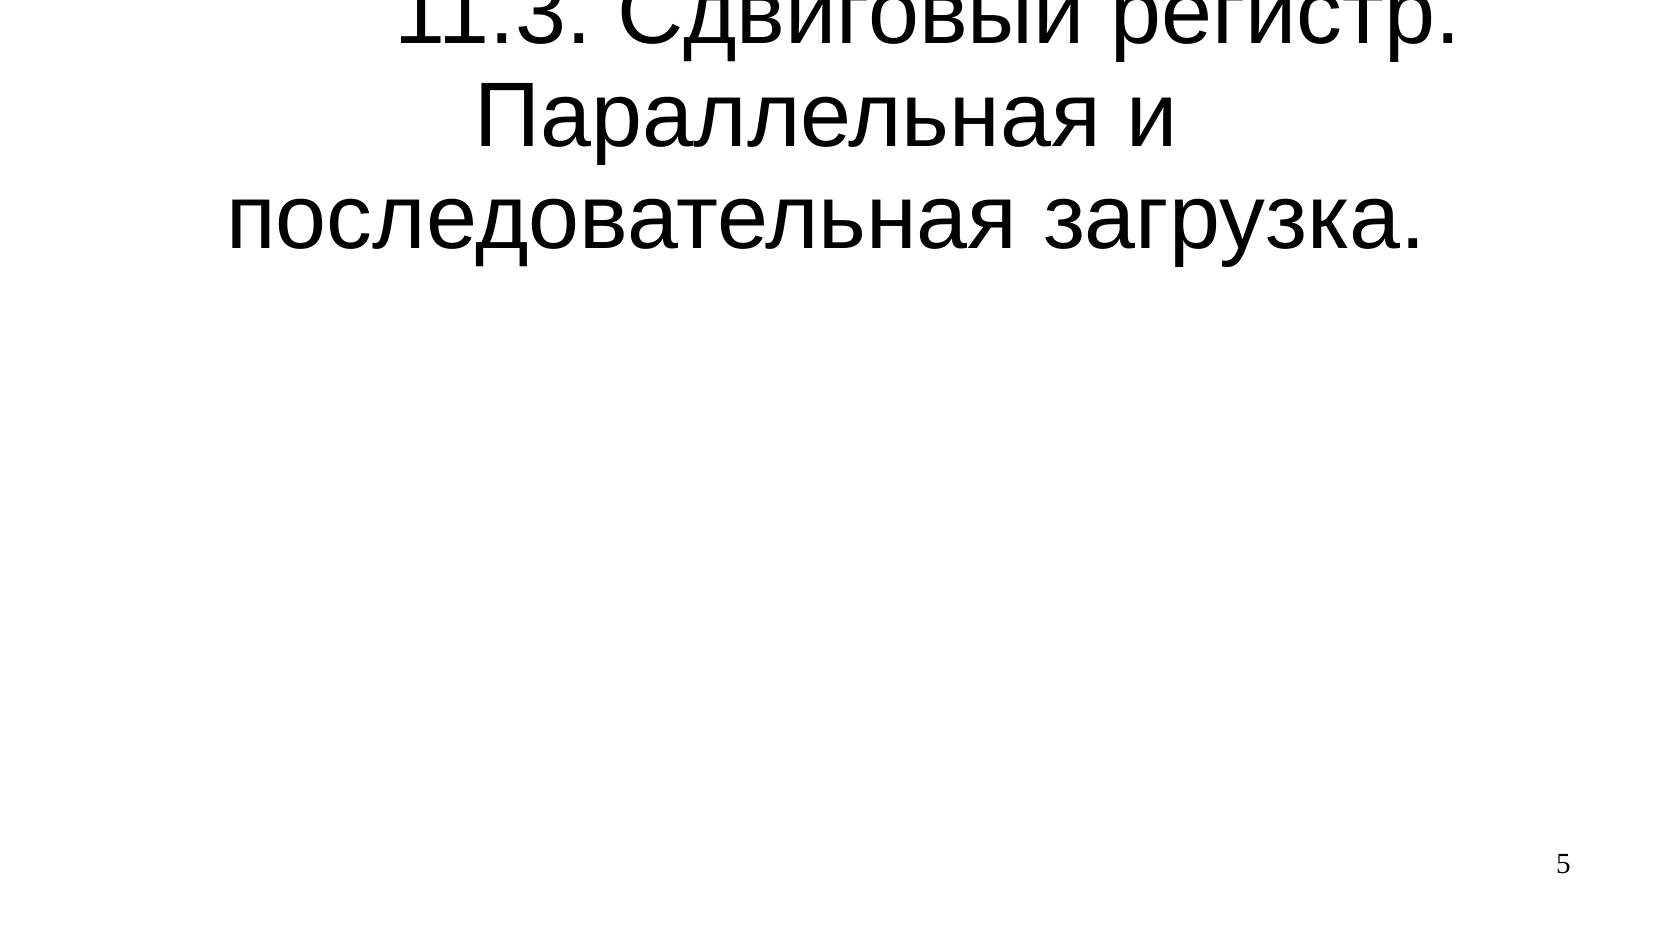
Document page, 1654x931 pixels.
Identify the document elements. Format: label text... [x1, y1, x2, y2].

title 11.3. Сдвиговый регистр. Параллельная и последовательная загрузка. [82, 0, 1571, 269]
